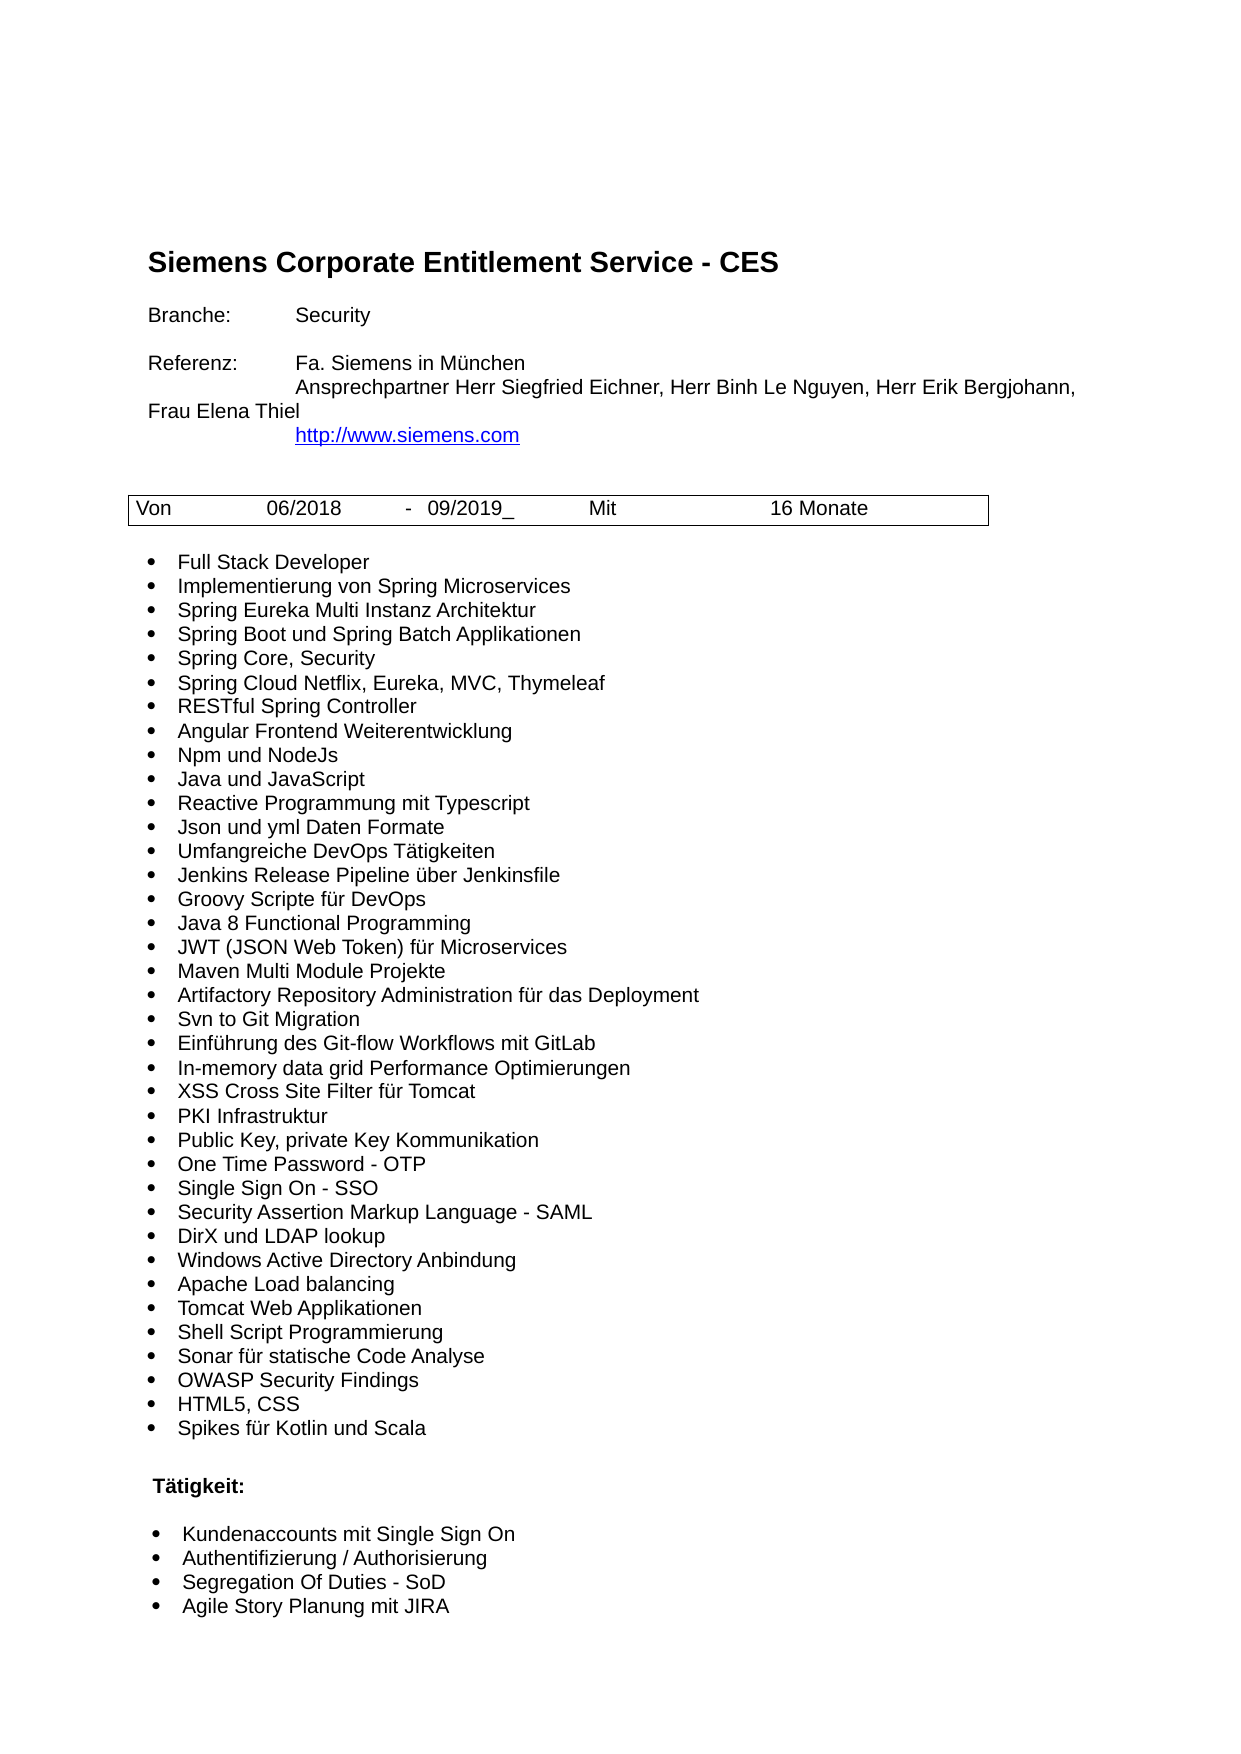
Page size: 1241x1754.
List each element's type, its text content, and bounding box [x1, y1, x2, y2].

list Jenkins Release Pipeline über Jenkinsfile [148, 863, 1110, 887]
text Tätigkeit: [152, 1474, 1110, 1498]
list One Time Password - OTP [148, 1152, 1110, 1176]
list Full Stack Developer [148, 550, 1110, 574]
list Authentifizierung / Authorisierung [152, 1546, 1110, 1570]
list Kundenaccounts mit Single Sign On [152, 1522, 1110, 1546]
text http://www.siemens.com [221, 423, 1110, 447]
list Windows Active Directory Anbindung [148, 1248, 1110, 1272]
list Npm und NodeJs [148, 742, 1110, 767]
list Public Key, private Key Kommunikation [148, 1127, 1110, 1152]
list Svn to Git Migration [148, 1007, 1110, 1031]
list Maven Multi Module Projekte [148, 959, 1110, 983]
list Umfangreiche DevOps Tätigkeiten [148, 839, 1110, 863]
text Ansprechpartner Herr Siegfried Eichner, Herr Binh Le Nguyen, Herr Erik Bergjohann, Frau Elena Thiel [148, 375, 1110, 423]
list Reactive Programmung mit Typescript [148, 791, 1110, 815]
list In-memory data grid Performance Optimierungen [148, 1055, 1110, 1079]
table_header - [398, 496, 420, 525]
list Json und yml Daten Formate [148, 815, 1110, 839]
list Sonar für statische Code Analyse [148, 1344, 1110, 1368]
list Java und JavaScript [148, 767, 1110, 791]
list OWASP Security Findings [148, 1368, 1110, 1392]
list Apache Load balancing [148, 1272, 1110, 1296]
table_header Mit [581, 496, 762, 525]
list Security Assertion Markup Language - SAML [148, 1200, 1110, 1224]
list DirX und LDAP lookup [148, 1224, 1110, 1248]
list Single Sign On - SSO [148, 1176, 1110, 1200]
list Implementierung von Spring Microservices [148, 574, 1110, 598]
list Java 8 Functional Programming [148, 911, 1110, 935]
text Referenz: Fa. Siemens in München [148, 351, 1110, 375]
list RESTful Spring Controller [148, 694, 1110, 718]
list Angular Frontend Weiterentwicklung [148, 718, 1110, 742]
list Groovy Scripte für DevOps [148, 887, 1110, 911]
table_header 09/2019_ [420, 496, 581, 525]
list JWT (JSON Web Token) für Microservices [148, 935, 1110, 959]
list Artifactory Repository Administration für das Deployment [148, 983, 1110, 1007]
list XSS Cross Site Filter für Tomcat [148, 1079, 1110, 1103]
list Tomcat Web Applikationen [148, 1296, 1110, 1320]
list Spring Eureka Multi Instanz Architektur [148, 598, 1110, 622]
list Agile Story Planung mit JIRA [152, 1594, 1110, 1618]
list Spikes für Kotlin und Scala [148, 1416, 1110, 1440]
table_header Von [129, 496, 259, 525]
list Spring Cloud Netflix, Eureka, MVC, Thymeleaf [148, 670, 1110, 694]
table_header 06/2018 [259, 496, 398, 525]
table_header 16 Monate [763, 496, 988, 525]
list Spring Core, Security [148, 646, 1110, 670]
subtitle Siemens Corporate Entitlement Service - CES [148, 245, 1110, 279]
list Segregation Of Duties - SoD [152, 1570, 1110, 1594]
list Shell Script Programmierung [148, 1320, 1110, 1344]
list PKI Infrastruktur [148, 1103, 1110, 1127]
text Branche: Security [148, 303, 1110, 327]
list Einführung des Git-flow Workflows mit GitLab [148, 1031, 1110, 1055]
list Spring Boot und Spring Batch Applikationen [148, 622, 1110, 646]
list HTML5, CSS [148, 1392, 1110, 1416]
